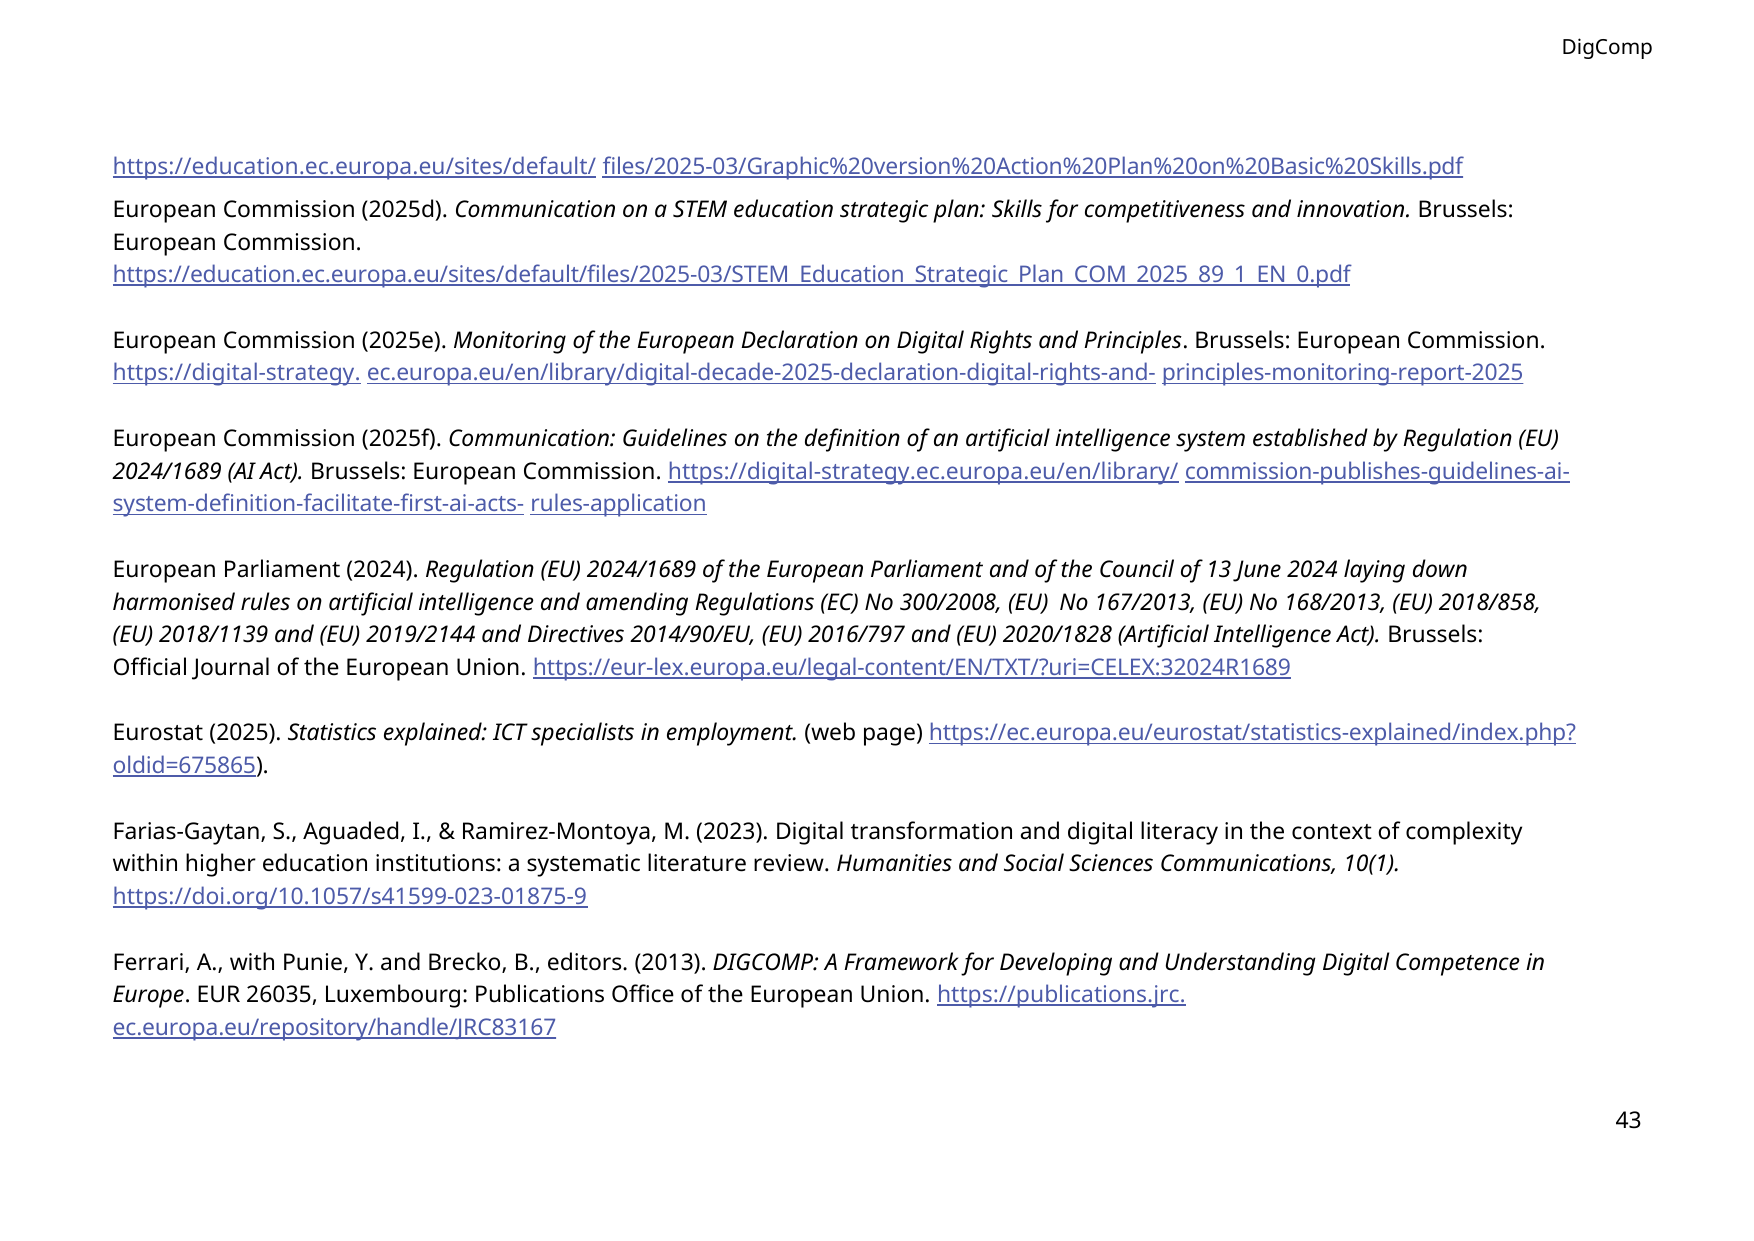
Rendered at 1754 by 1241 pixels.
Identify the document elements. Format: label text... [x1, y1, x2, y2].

text European Commission (2025f). Communication: Guidelines on the definition of an artificial intelligence system established by Regulation (EU) 2024/1689 (AI Act). Brussels: European Commission. https://digital-strategy.ec.europa.eu/en/library/ commission-publishes-guidelines-ai-system-definition-facilitate-first-ai-acts- rules-application [112, 422, 1601, 518]
text European Parliament (2024). Regulation (EU) 2024/1689 of the European Parliament and of the Council of 13 June 2024 laying down harmonised rules on artificial intelligence and amending Regulations (EC) No 300/2008, (EU) No 167/2013, (EU) No 168/2013, (EU) 2018/858, (EU) 2018/1139 and (EU) 2019/2144 and Directives 2014/90/EU, (EU) 2016/797 and (EU) 2020/1828 (Artificial Intelligence Act). Brussels: Official Journal of the European Union. https://eur-lex.europa.eu/legal-content/EN/TXT/?uri=CELEX:32024R1689 [112, 553, 1564, 682]
text Eurostat (2025). Statistics explained: ICT specialists in employment. (web page) https://ec.europa.eu/eurostat/statistics-explained/index.php?oldid=675865). [112, 716, 1581, 780]
text European Commission (2025e). Monitoring of the European Declaration on Digital Rights and Principles. Brussels: European Commission. https://digital-strategy. ec.europa.eu/en/library/digital-decade-2025-declaration-digital-rights-and- principles-monitoring-report-2025 [112, 324, 1602, 388]
text European Commission (2025d). Communication on a STEM education strategic plan: Skills for competitiveness and innovation. Brussels: European Commission. https://education.ec.europa.eu/sites/default/files/2025-03/STEM_Education_Strategic_Plan_COM_2025_89_1_EN_0.pdf [112, 193, 1582, 289]
text Ferrari, A., with Punie, Y. and Brecko, B., editors. (2013). DIGCOMP: A Framework for Developing and Understanding Digital Competence in Europe. EUR 26035, Luxembourg: Publications Office of the European Union. https://publications.jrc. ec.europa.eu/repository/handle/JRC83167 [112, 946, 1595, 1042]
text Farias-Gaytan, S., Aguaded, I., & Ramirez-Montoya, M. (2023). Digital transformation and digital literacy in the context of complexity within higher education institutions: a systematic literature review. Humanities and Social Sciences Communications, 10(1). https://doi.org/10.1057/s41599-023-01875-9 [112, 815, 1585, 911]
text https://education.ec.europa.eu/sites/default/ files/2025-03/Graphic%20version%20Action%20Plan%20on%20Basic%20Skills.pdf [112, 150, 1637, 181]
